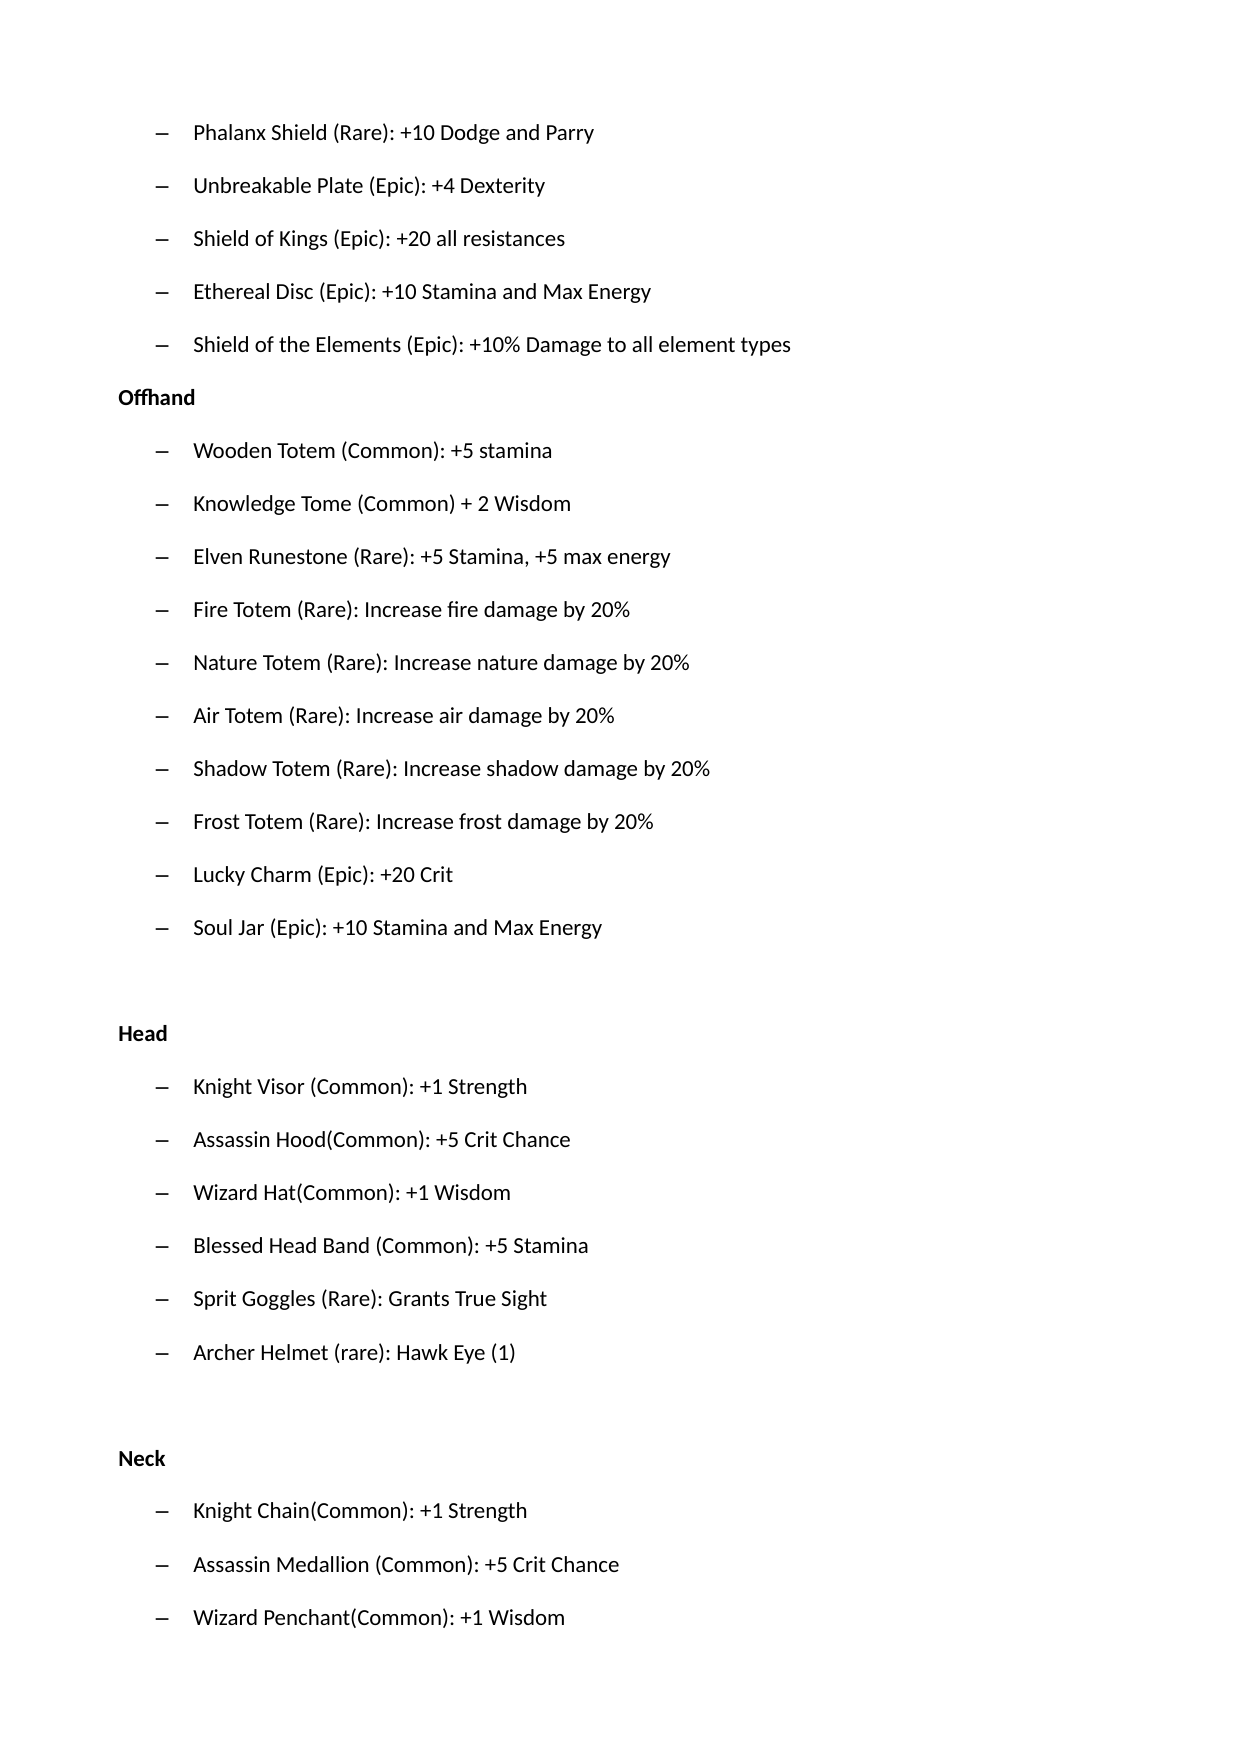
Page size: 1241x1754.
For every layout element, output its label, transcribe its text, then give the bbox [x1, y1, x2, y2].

list Shadow Totem (Rare): Increase shadow damage by 20% [156, 754, 1122, 782]
list Air Totem (Rare): Increase air damage by 20% [156, 701, 1122, 729]
list Sprit Goggles (Rare): Grants True Sight [156, 1284, 1122, 1313]
list Ethereal Disc (Epic): +10 Stamina and Max Energy [156, 277, 1122, 305]
list Wizard Hat(Common): +1 Wisdom [156, 1178, 1122, 1207]
list Soul Jar (Epic): +10 Stamina and Max Energy [156, 913, 1122, 941]
list Knight Visor (Common): +1 Strength [156, 1072, 1122, 1101]
text Head [118, 1019, 1122, 1047]
text Neck [118, 1444, 1122, 1472]
list Assassin Medallion (Common): +5 Crit Chance [156, 1550, 1122, 1578]
list Lucky Charm (Epic): +20 Crit [156, 860, 1122, 888]
list Blessed Head Band (Common): +5 Stamina [156, 1232, 1122, 1259]
list Assassin Hood(Common): +5 Crit Chance [156, 1126, 1122, 1153]
list Shield of the Elements (Epic): +10% Damage to all element types [156, 330, 1122, 358]
list Archer Helmet (rare): Hawk Eye (1) [156, 1338, 1122, 1366]
list Phalanx Shield (Rare): +10 Dodge and Parry [156, 118, 1122, 146]
list Wooden Totem (Common): +5 stamina [156, 436, 1122, 464]
text Offhand [118, 383, 1122, 411]
list Knowledge Tome (Common) + 2 Wisdom [156, 489, 1122, 517]
list Knight Chain(Common): +1 Strength [156, 1497, 1122, 1525]
list Wizard Penchant(Common): +1 Wisdom [156, 1603, 1122, 1631]
list Fire Totem (Rare): Increase fire damage by 20% [156, 595, 1122, 623]
list Unbreakable Plate (Epic): +4 Dexterity [156, 171, 1122, 199]
list Shield of Kings (Epic): +20 all resistances [156, 224, 1122, 252]
list Elven Runestone (Rare): +5 Stamina, +5 max energy [156, 542, 1122, 570]
list Nature Totem (Rare): Increase nature damage by 20% [156, 648, 1122, 676]
list Frost Totem (Rare): Increase frost damage by 20% [156, 807, 1122, 835]
